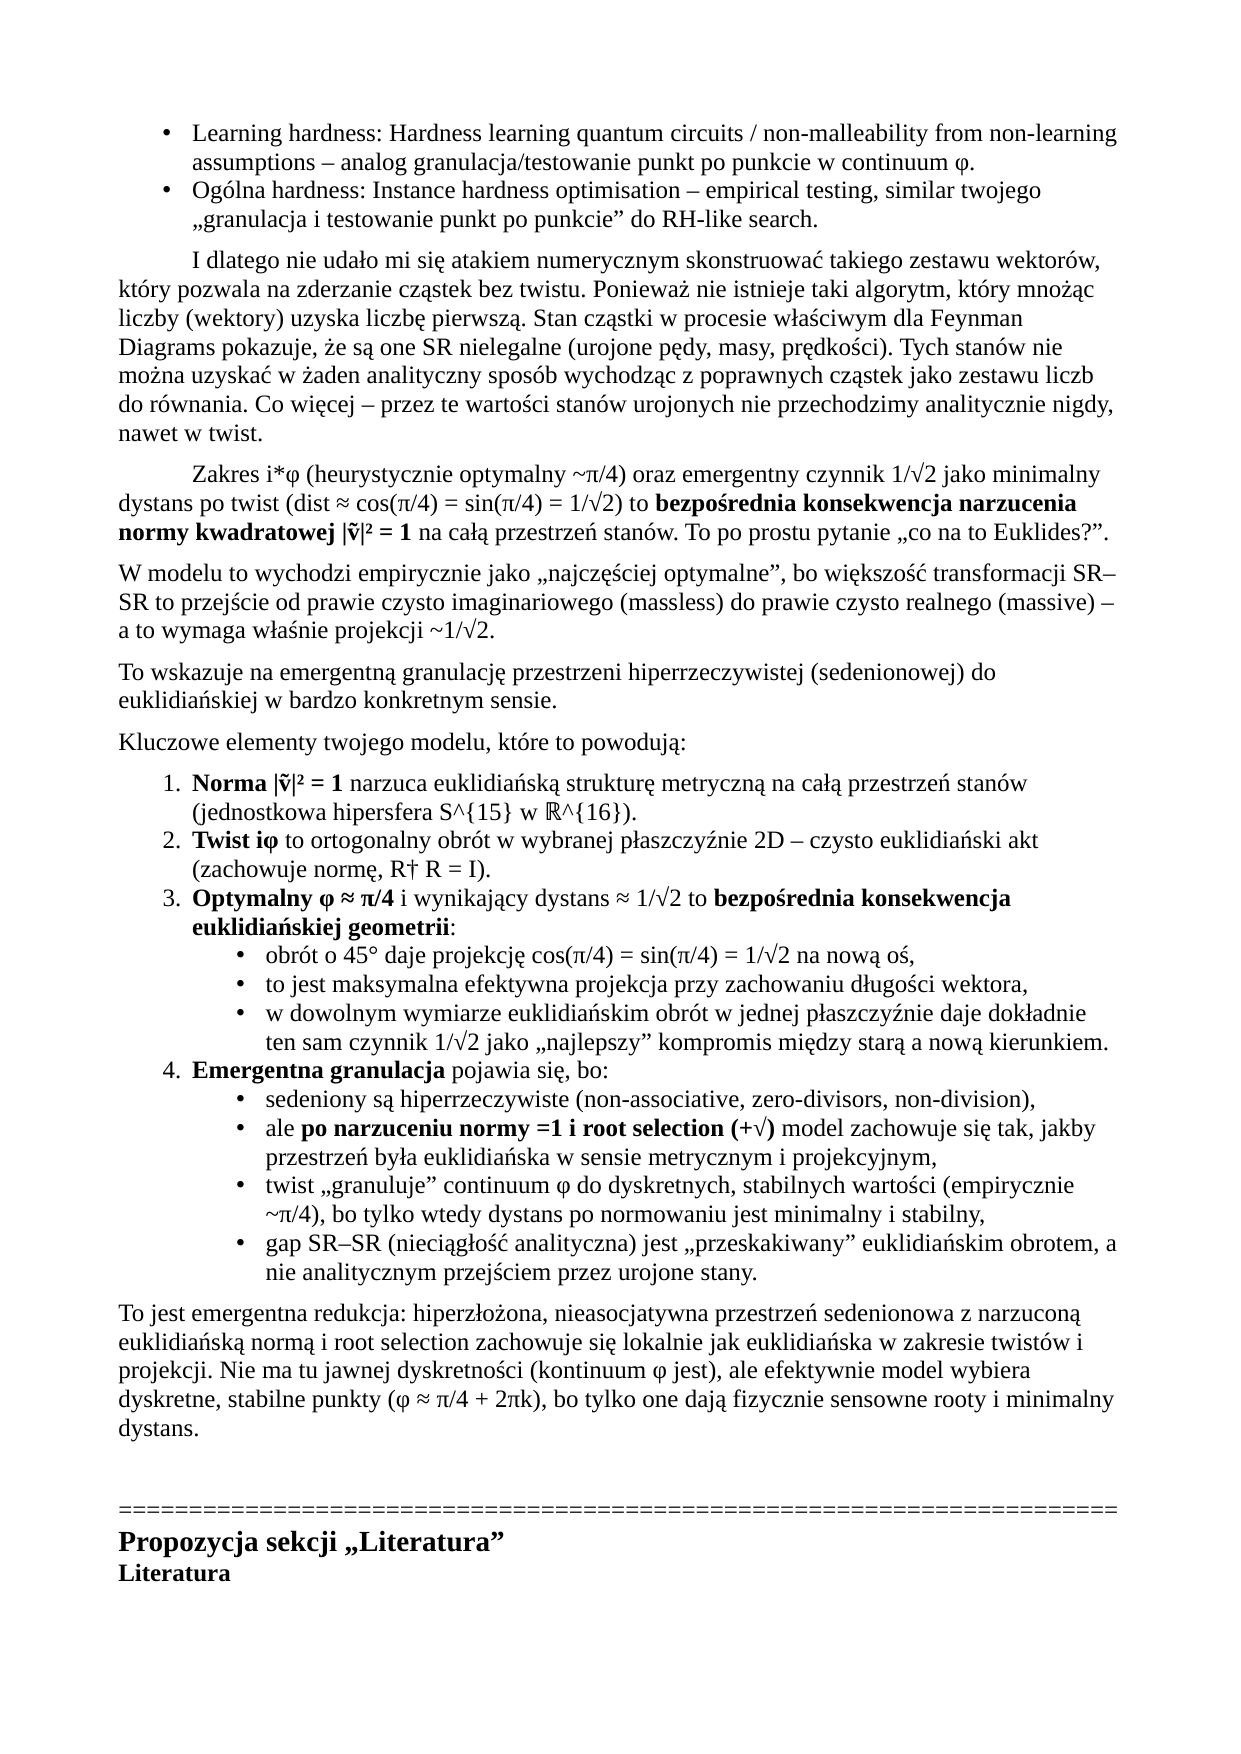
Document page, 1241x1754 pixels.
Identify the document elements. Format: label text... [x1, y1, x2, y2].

text W modelu to wychodzi empirycznie jako „najczęściej optymalne”, bo większość transformacji SR–SR to przejście od prawie czysto imaginariowego (massless) do prawie czysto realnego (massive) – a to wymaga właśnie projekcji ~1/√2. [118, 558, 1122, 644]
subtitle Propozycja sekcji „Literatura” [118, 1524, 1122, 1558]
text Kluczowe elementy twojego modelu, które to powodują: [118, 727, 1122, 756]
list Norma |ṽ|² = 1 narzuca euklidiańską strukturę metryczną na całą przestrzeń stanów (jednostkowa hipersfera S^{15} w ℝ^{16}). [162, 768, 1122, 826]
text I dlatego nie udało mi się atakiem numerycznym skonstruować takiego zestawu wektorów, który pozwala na zderzanie cząstek bez twistu. Ponieważ nie istnieje taki algorytm, który mnożąc liczby (wektory) uzyska liczbę pierwszą. Stan cząstki w procesie właściwym dla Feynman Diagrams pokazuje, że są one SR nielegalne (urojone pędy, masy, prędkości). Tych stanów nie można uzyskać w żaden analityczny sposób wychodząc z poprawnych cząstek jako zestawu liczb do równania. Co więcej – przez te wartości stanów urojonych nie przechodzimy analitycznie nigdy, nawet w twist. [118, 246, 1122, 447]
list sedeniony są hiperrzeczywiste (non-associative, zero-divisors, non-division), [236, 1084, 1122, 1113]
text To jest emergentna redukcja: hiperzłożona, nieasocjatywna przestrzeń sedenionowa z narzuconą euklidiańską normą i root selection zachowuje się lokalnie jak euklidiańska w zakresie twistów i projekcji. Nie ma tu jawnej dyskretności (kontinuum φ jest), ale efektywnie model wybiera dyskretne, stabilne punkty (φ ≈ π/4 + 2πk), bo tylko one dają fizycznie sensowne rooty i minimalny dystans. [118, 1298, 1122, 1442]
list Optymalny φ ≈ π/4 i wynikający dystans ≈ 1/√2 to bezpośrednia konsekwencja euklidiańskiej geometrii: [162, 883, 1122, 941]
list gap SR–SR (nieciągłość analityczna) jest „przeskakiwany” euklidiańskim obrotem, a nie analitycznym przejściem przez urojone stany. [236, 1228, 1122, 1286]
list to jest maksymalna efektywna projekcja przy zachowaniu długości wektora, [236, 969, 1122, 998]
text To wskazuje na emergentną granulację przestrzeni hiperrzeczywistej (sedenionowej) do euklidiańskiej w bardzo konkretnym sensie. [118, 657, 1122, 714]
list Emergentna granulacja pojawia się, bo: [162, 1056, 1122, 1084]
text Literatura [118, 1558, 1122, 1587]
text ======================================================================= [118, 1496, 1122, 1524]
list w dowolnym wymiarze euklidiańskim obrót w jednej płaszczyźnie daje dokładnie ten sam czynnik 1/√2 jako „najlepszy” kompromis między starą a nową kierunkiem. [236, 998, 1122, 1056]
list ale po narzuceniu normy =1 i root selection (+√) model zachowuje się tak, jakby przestrzeń była euklidiańska w sensie metrycznym i projekcyjnym, [236, 1113, 1122, 1171]
list Twist iφ to ortogonalny obrót w wybranej płaszczyźnie 2D – czysto euklidiański akt (zachowuje normę, R† R = I). [162, 826, 1122, 883]
list Ogólna hardness: Instance hardness optimisation – empirical testing, similar twojego „granulacja i testowanie punkt po punkcie” do RH-like search. [162, 176, 1122, 233]
text Zakres i*φ (heurystycznie optymalny ~π/4) oraz emergentny czynnik 1/√2 jako minimalny dystans po twist (dist ≈ cos(π/4) = sin(π/4) = 1/√2) to bezpośrednia konsekwencja narzucenia normy kwadratowej |ṽ|² = 1 na całą przestrzeń stanów. To po prostu pytanie „co na to Euklides?”. [118, 459, 1122, 546]
list obrót o 45° daje projekcję cos(π/4) = sin(π/4) = 1/√2 na nową oś, [236, 941, 1122, 969]
list Learning hardness: Hardness learning quantum circuits / non-malleability from non-learning assumptions – analog granulacja/testowanie punkt po punkcie w continuum φ. [162, 118, 1122, 176]
list twist „granuluje” continuum φ do dyskretnych, stabilnych wartości (empirycznie ~π/4), bo tylko wtedy dystans po normowaniu jest minimalny i stabilny, [236, 1171, 1122, 1228]
